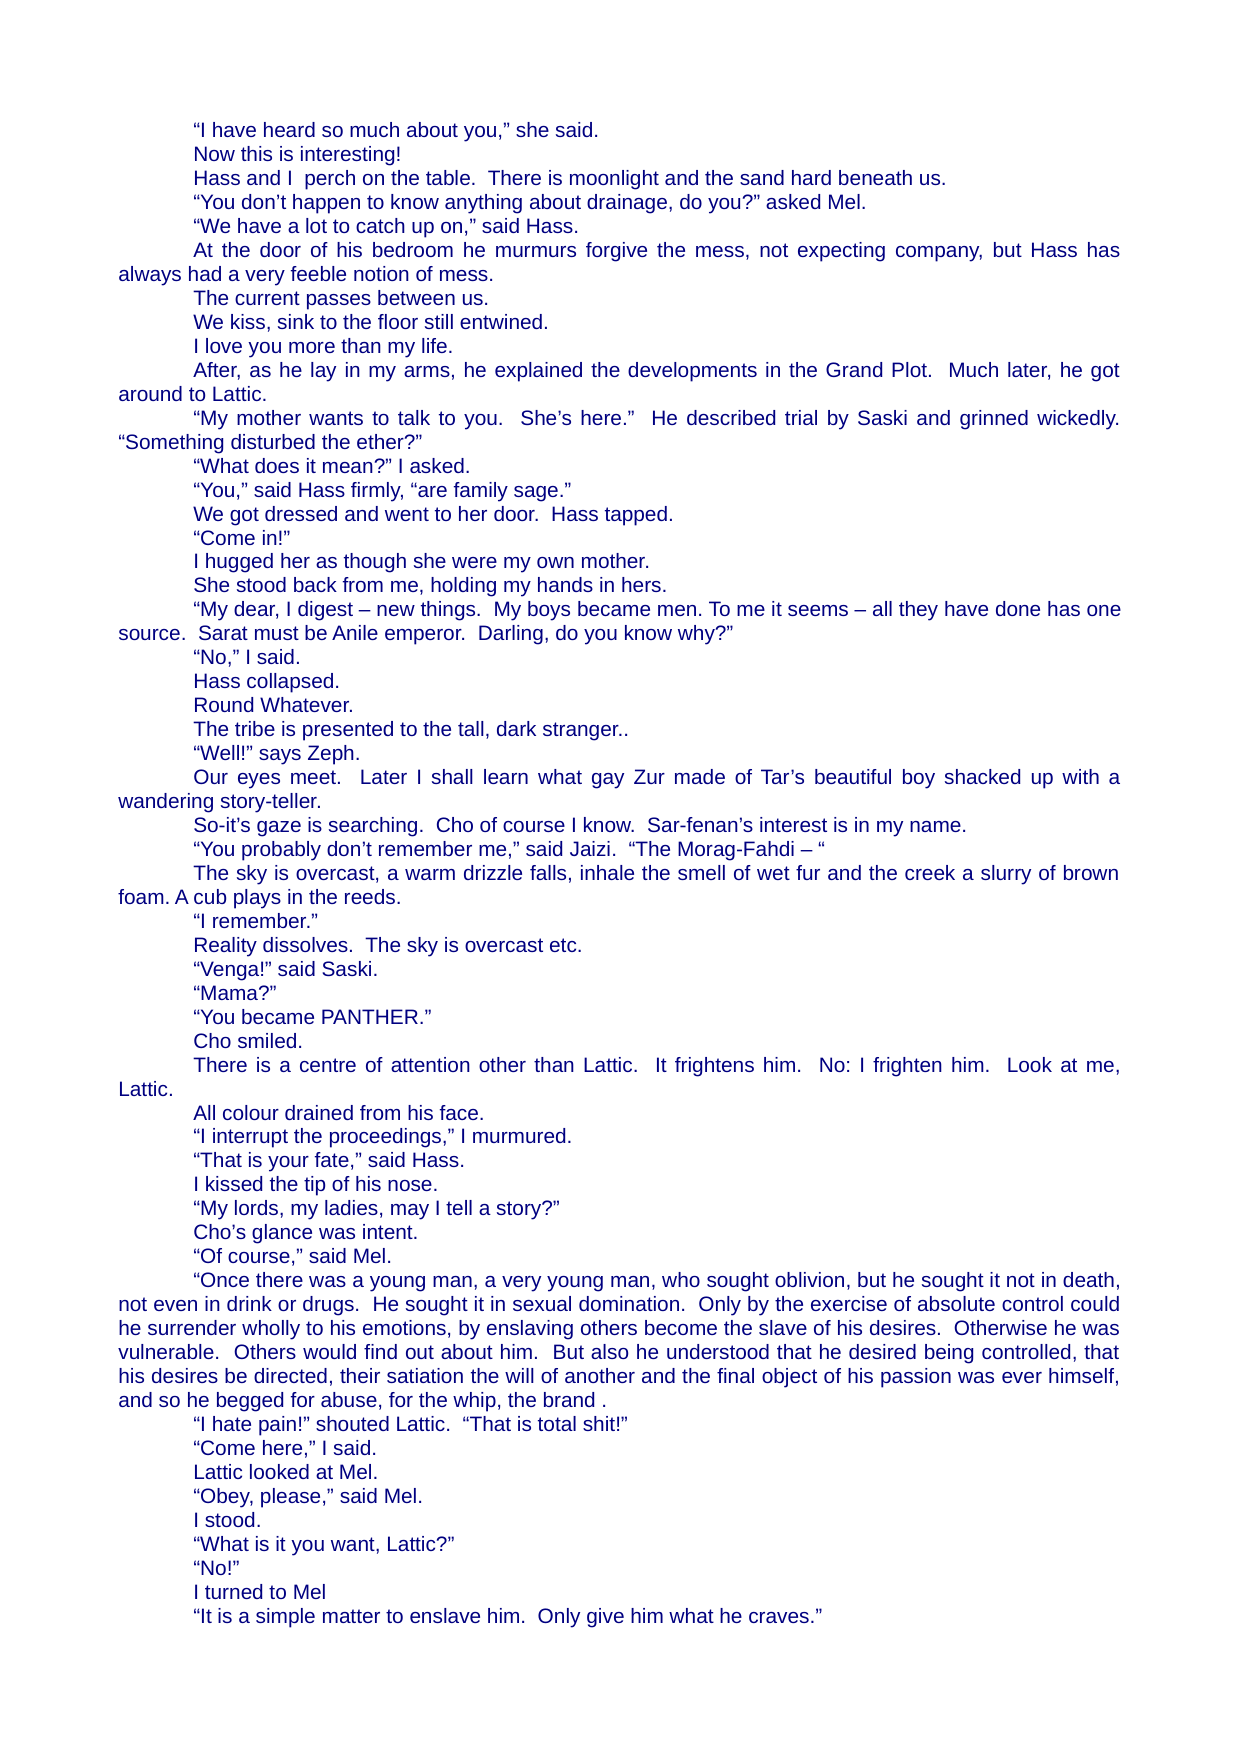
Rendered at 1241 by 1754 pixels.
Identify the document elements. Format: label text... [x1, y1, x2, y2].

text “You probably don’t remember me,” said Jaizi. “The Morag-Fahdi – “ [118, 837, 1122, 861]
text “You,” said Hass firmly, “are family sage.” [118, 477, 1122, 501]
text “I remember.” [118, 909, 1122, 933]
text Our eyes meet. Later I shall learn what gay Zur made of Tar’s beautiful boy shacked up with a wandering story-teller. [118, 765, 1122, 813]
text “We have a lot to catch up on,” said Hass. [118, 214, 1122, 238]
text “Come in!” [118, 525, 1122, 549]
text The sky is overcast, a warm drizzle falls, inhale the smell of wet fur and the creek a slurry of brown foam. A cub plays in the reeds. [118, 861, 1122, 909]
text All colour drained from his face. [118, 1100, 1122, 1124]
text “It is a simple matter to enslave him. Only give him what he craves.” [118, 1603, 1122, 1627]
text “Obey, please,” said Mel. [118, 1484, 1122, 1508]
text After, as he lay in my arms, he explained the developments in the Grand Plot. Much later, he got around to Lattic. [118, 358, 1122, 406]
text “Come here,” I said. [118, 1436, 1122, 1460]
text “What is it you want, Lattic?” [118, 1532, 1122, 1556]
text “You became PANTHER.” [118, 1004, 1122, 1028]
text “Mama?” [118, 981, 1122, 1004]
text Reality dissolves. The sky is overcast etc. [118, 933, 1122, 957]
text “I interrupt the proceedings,” I murmured. [118, 1124, 1122, 1148]
text So-it’s gaze is searching. Cho of course I know. Sar-fenan’s interest is in my name. [118, 813, 1122, 837]
text “That is your fate,” said Hass. [118, 1148, 1122, 1172]
text I turned to Mel [118, 1579, 1122, 1603]
text We got dressed and went to her door. Hass tapped. [118, 501, 1122, 525]
text “My lords, my ladies, may I tell a story?” [118, 1196, 1122, 1220]
text We kiss, sink to the floor still entwined. [118, 310, 1122, 334]
text “You don’t happen to know anything about drainage, do you?” asked Mel. [118, 190, 1122, 214]
text Round Whatever. [118, 693, 1122, 717]
text “No!” [118, 1556, 1122, 1579]
text Hass and I perch on the table. There is moonlight and the sand hard beneath us. [118, 166, 1122, 190]
text Hass collapsed. [118, 669, 1122, 693]
text “Of course,” said Mel. [118, 1244, 1122, 1268]
text “I have heard so much about you,” she said. [118, 118, 1122, 142]
text Lattic looked at Mel. [118, 1460, 1122, 1484]
text The current passes between us. [118, 286, 1122, 310]
text “Once there was a young man, a very young man, who sought oblivion, but he sought it not in death, not even in drink or drugs. He sought it in sexual domination. Only by the exercise of absolute control could he surrender wholly to his emotions, by enslaving others become the slave of his desires. Otherwise he was vulnerable. Others would find out about him. But also he understood that he desired being controlled, that his desires be directed, their satiation the will of another and the final object of his passion was ever himself, and so he begged for abuse, for the whip, the brand . [118, 1268, 1122, 1412]
text I love you more than my life. [118, 334, 1122, 358]
text At the door of his bedroom he murmurs forgive the mess, not expecting company, but Hass has always had a very feeble notion of mess. [118, 238, 1122, 286]
text The tribe is presented to the tall, dark stranger.. [118, 717, 1122, 741]
text “I hate pain!” shouted Lattic. “That is total shit!” [118, 1412, 1122, 1436]
text “No,” I said. [118, 645, 1122, 669]
text I stood. [118, 1508, 1122, 1532]
text She stood back from me, holding my hands in hers. [118, 573, 1122, 597]
text Cho’s glance was intent. [118, 1220, 1122, 1244]
text Cho smiled. [118, 1028, 1122, 1052]
text “My dear, I digest – new things. My boys became men. To me it seems – all they have done has one source. Sarat must be Anile emperor. Darling, do you know why?” [118, 597, 1122, 645]
text Now this is interesting! [118, 142, 1122, 166]
text I kissed the tip of his nose. [118, 1172, 1122, 1196]
text “Well!” says Zeph. [118, 741, 1122, 765]
text I hugged her as though she were my own mother. [118, 549, 1122, 573]
text “Venga!” said Saski. [118, 957, 1122, 981]
text There is a centre of attention other than Lattic. It frightens him. No: I frighten him. Look at me, Lattic. [118, 1052, 1122, 1100]
text “What does it mean?” I asked. [118, 453, 1122, 477]
text “My mother wants to talk to you. She’s here.” He described trial by Saski and grinned wickedly. “Something disturbed the ether?” [118, 406, 1122, 453]
